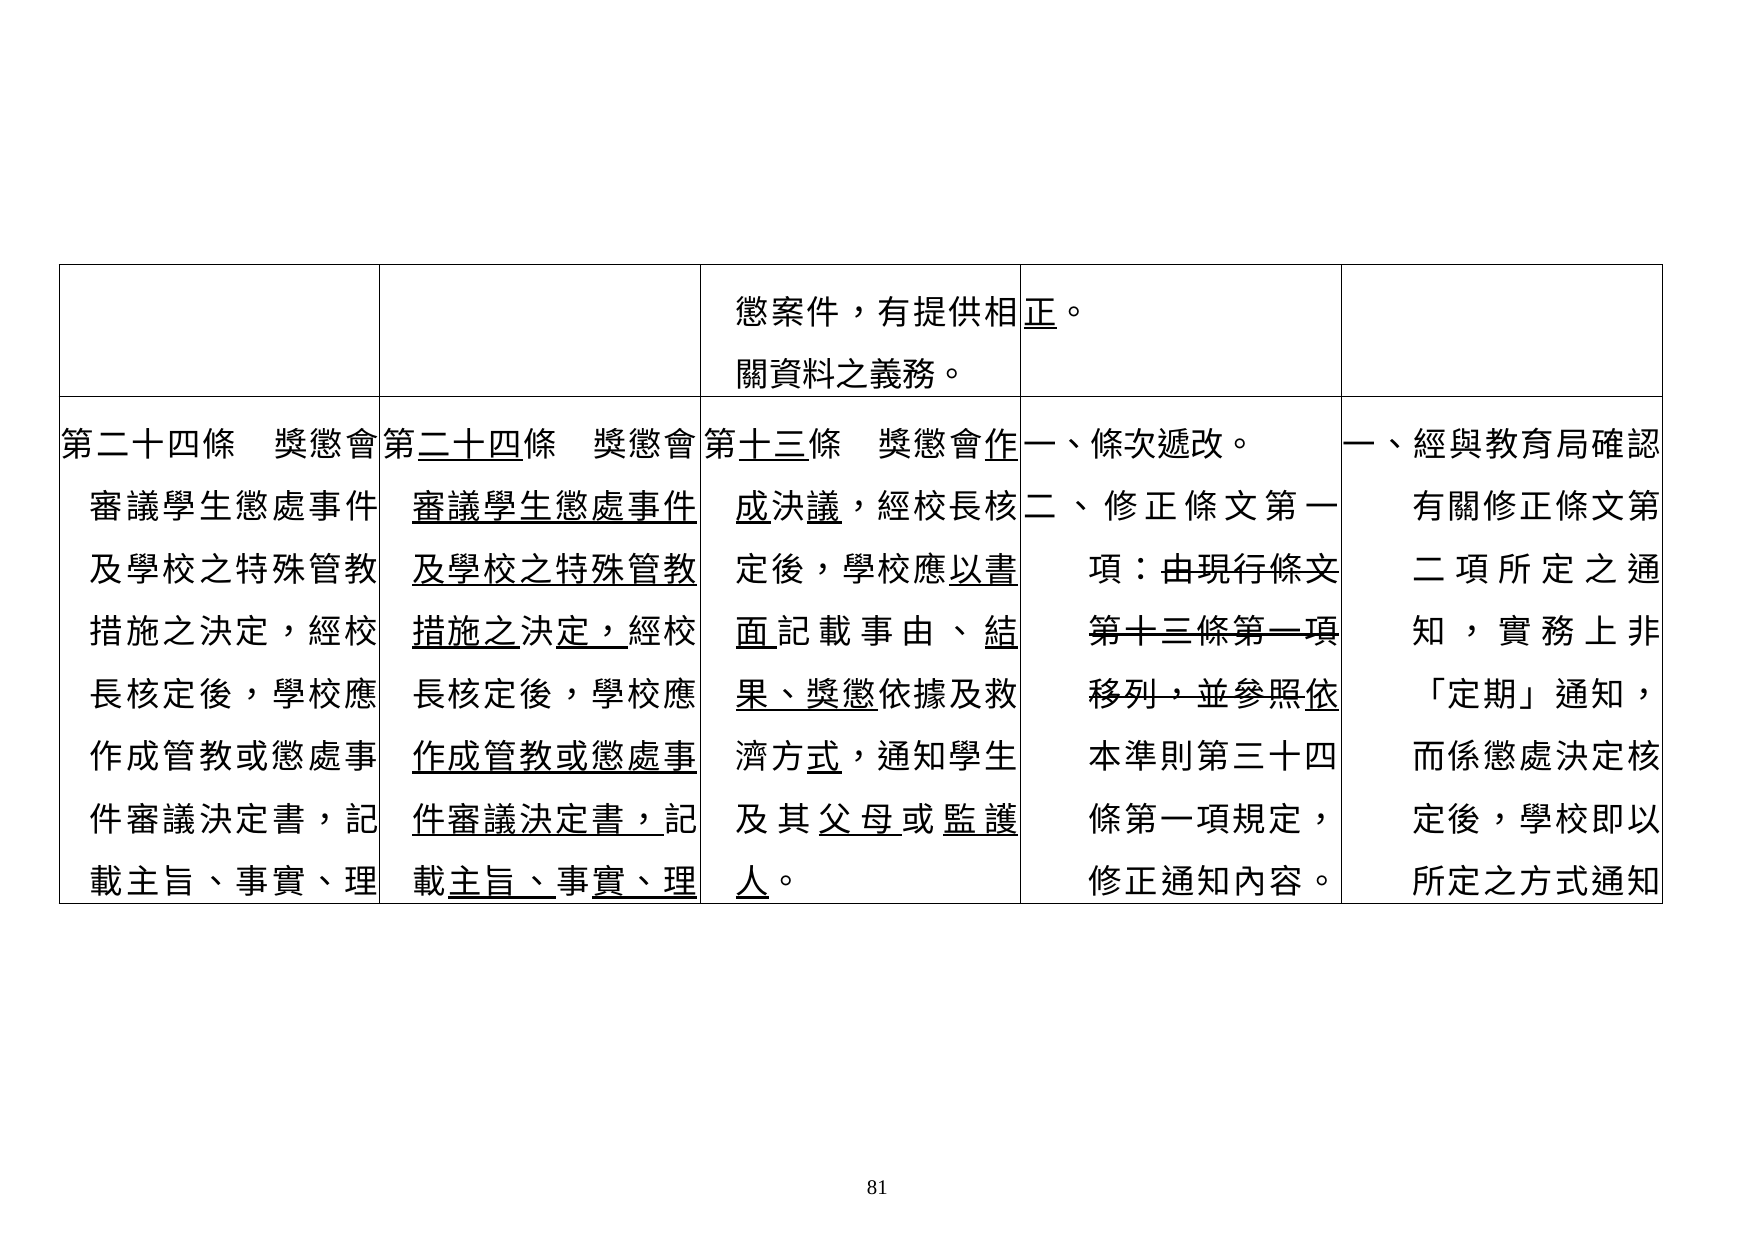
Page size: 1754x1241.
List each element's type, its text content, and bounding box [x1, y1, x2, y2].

table_cell 懲案件，有提供相關資料之義務。 [701, 265, 1020, 396]
table_cell 一、經與教育局確認有關修正條文第二項所定之通知，實務上非「定期」通知，而係懲處決定核定後，學校即以所定之方式通知 [1342, 397, 1662, 903]
table_cell [1342, 265, 1662, 396]
table_cell [60, 265, 379, 396]
table_cell 一、條次遞改。 二、修正條文第一項：由現行條文第十三條第一項移列，並參照依本準則第三十四條第一項規定，修正通知內容。 [1021, 397, 1341, 903]
table_cell 第二十四條 獎懲會審議學生懲處事件及學校之特殊管教措施之決定，經校長核定後，學校應作成管教或懲處事件審議決定書，記載主旨、事實、理 [380, 397, 700, 903]
table_cell [380, 265, 700, 396]
table_cell 第二十四條 獎懲會審議學生懲處事件及學校之特殊管教措施之決定，經校長核定後，學校應作成管教或懲處事件審議決定書，記載主旨、事實、理 [60, 397, 379, 903]
table_cell 第十三條 獎懲會作成決議，經校長核定後，學校應以書面記載事由、結果、獎懲依據及救濟方式，通知學生及其父母或監護人。 [701, 397, 1020, 903]
table_cell 正。 [1021, 265, 1341, 396]
